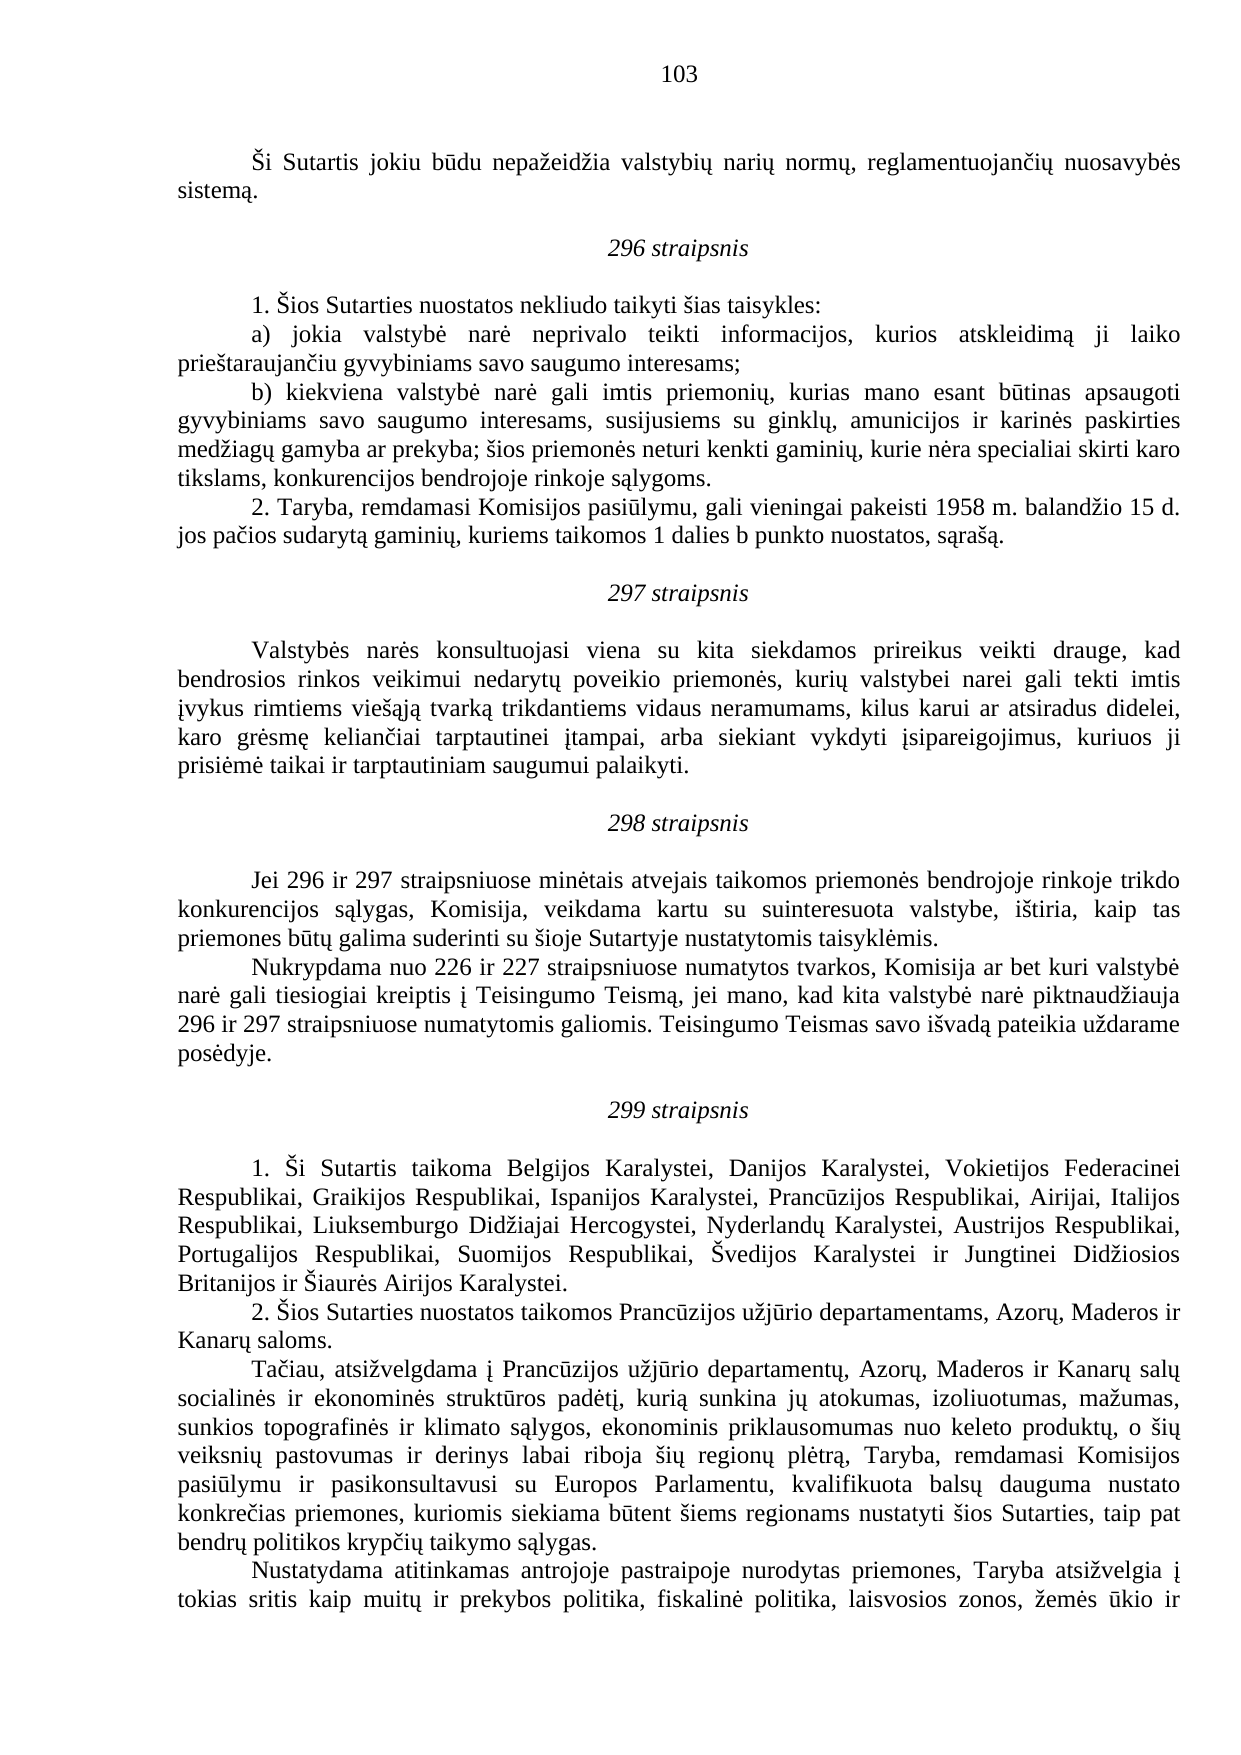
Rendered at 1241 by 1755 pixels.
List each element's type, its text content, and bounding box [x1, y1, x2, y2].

text a) jokia valstybė narė neprivalo teikti informacijos, kurios atskleidimą ji laiko prieštaraujančiu gyvybiniams savo saugumo interesams; [177, 319, 1181, 377]
text Valstybės narės konsultuojasi viena su kita siekdamos prireikus veikti drauge, kad bendrosios rinkos veikimui nedarytų poveikio priemonės, kurių valstybei narei gali tekti imtis įvykus rimtiems viešąją tvarką trikdantiems vidaus neramumams, kilus karui ar atsiradus didelei, karo grėsmę keliančiai tarptautinei įtampai, arba siekiant vykdyti įsipareigojimus, kuriuos ji prisiėmė taikai ir tarptautiniam saugumui palaikyti. [177, 636, 1181, 779]
text Ši Sutartis jokiu būdu nepažeidžia valstybių narių normų, reglamentuojančių nuosavybės sistemą. [177, 147, 1181, 204]
text 298 straipsnis [177, 808, 1181, 837]
text Nukrypdama nuo 226 ir 227 straipsniuose numatytos tvarkos, Komisija ar bet kuri valstybė narė gali tiesiogiai kreiptis į Teisingumo Teismą, jei mano, kad kita valstybė narė piktnaudžiauja 296 ir 297 straipsniuose numatytomis galiomis. Teisingumo Teismas savo išvadą pateikia uždarame posėdyje. [177, 952, 1181, 1067]
text 296 straipsnis [177, 233, 1181, 262]
text 2. Taryba, remdamasi Komisijos pasiūlymu, gali vieningai pakeisti 1958 m. balandžio 15 d. jos pačios sudarytą gaminių, kuriems taikomos 1 dalies b punkto nuostatos, sąrašą. [177, 492, 1181, 549]
text 2. Šios Sutarties nuostatos taikomos Prancūzijos užjūrio departamentams, Azorų, Maderos ir Kanarų saloms. [177, 1297, 1181, 1354]
text 297 straipsnis [177, 578, 1181, 607]
text Jei 296 ir 297 straipsniuose minėtais atvejais taikomos priemonės bendrojoje rinkoje trikdo konkurencijos sąlygas, Komisija, veikdama kartu su suinteresuota valstybe, ištiria, kaip tas priemones būtų galima suderinti su šioje Sutartyje nustatytomis taisyklėmis. [177, 866, 1181, 952]
text Nustatydama atitinkamas antrojoje pastraipoje nurodytas priemones, Taryba atsižvelgia į tokias sritis kaip muitų ir prekybos politika, fiskalinė politika, laisvosios zonos, žemės ūkio ir [177, 1556, 1181, 1613]
text 1. Ši Sutartis taikoma Belgijos Karalystei, Danijos Karalystei, Vokietijos Federacinei Respublikai, Graikijos Respublikai, Ispanijos Karalystei, Prancūzijos Respublikai, Airijai, Italijos Respublikai, Liuksemburgo Didžiajai Hercogystei, Nyderlandų Karalystei, Austrijos Respublikai, Portugalijos Respublikai, Suomijos Respublikai, Švedijos Karalystei ir Jungtinei Didžiosios Britanijos ir Šiaurės Airijos Karalystei. [177, 1153, 1181, 1297]
text b) kiekviena valstybė narė gali imtis priemonių, kurias mano esant būtinas apsaugoti gyvybiniams savo saugumo interesams, susijusiems su ginklų, amunicijos ir karinės paskirties medžiagų gamyba ar prekyba; šios priemonės neturi kenkti gaminių, kurie nėra specialiai skirti karo tikslams, konkurencijos bendrojoje rinkoje sąlygoms. [177, 377, 1181, 492]
text 299 straipsnis [177, 1096, 1181, 1124]
text 1. Šios Sutarties nuostatos nekliudo taikyti šias taisykles: [177, 291, 1181, 319]
text Tačiau, atsižvelgdama į Prancūzijos užjūrio departamentų, Azorų, Maderos ir Kanarų salų socialinės ir ekonominės struktūros padėtį, kurią sunkina jų atokumas, izoliuotumas, mažumas, sunkios topografinės ir klimato sąlygos, ekonominis priklausomumas nuo keleto produktų, o šių veiksnių pastovumas ir derinys labai riboja šių regionų plėtrą, Taryba, remdamasi Komisijos pasiūlymu ir pasikonsultavusi su Europos Parlamentu, kvalifikuota balsų dauguma nustato konkrečias priemones, kuriomis siekiama būtent šiems regionams nustatyti šios Sutarties, taip pat bendrų politikos krypčių taikymo sąlygas. [177, 1354, 1181, 1556]
